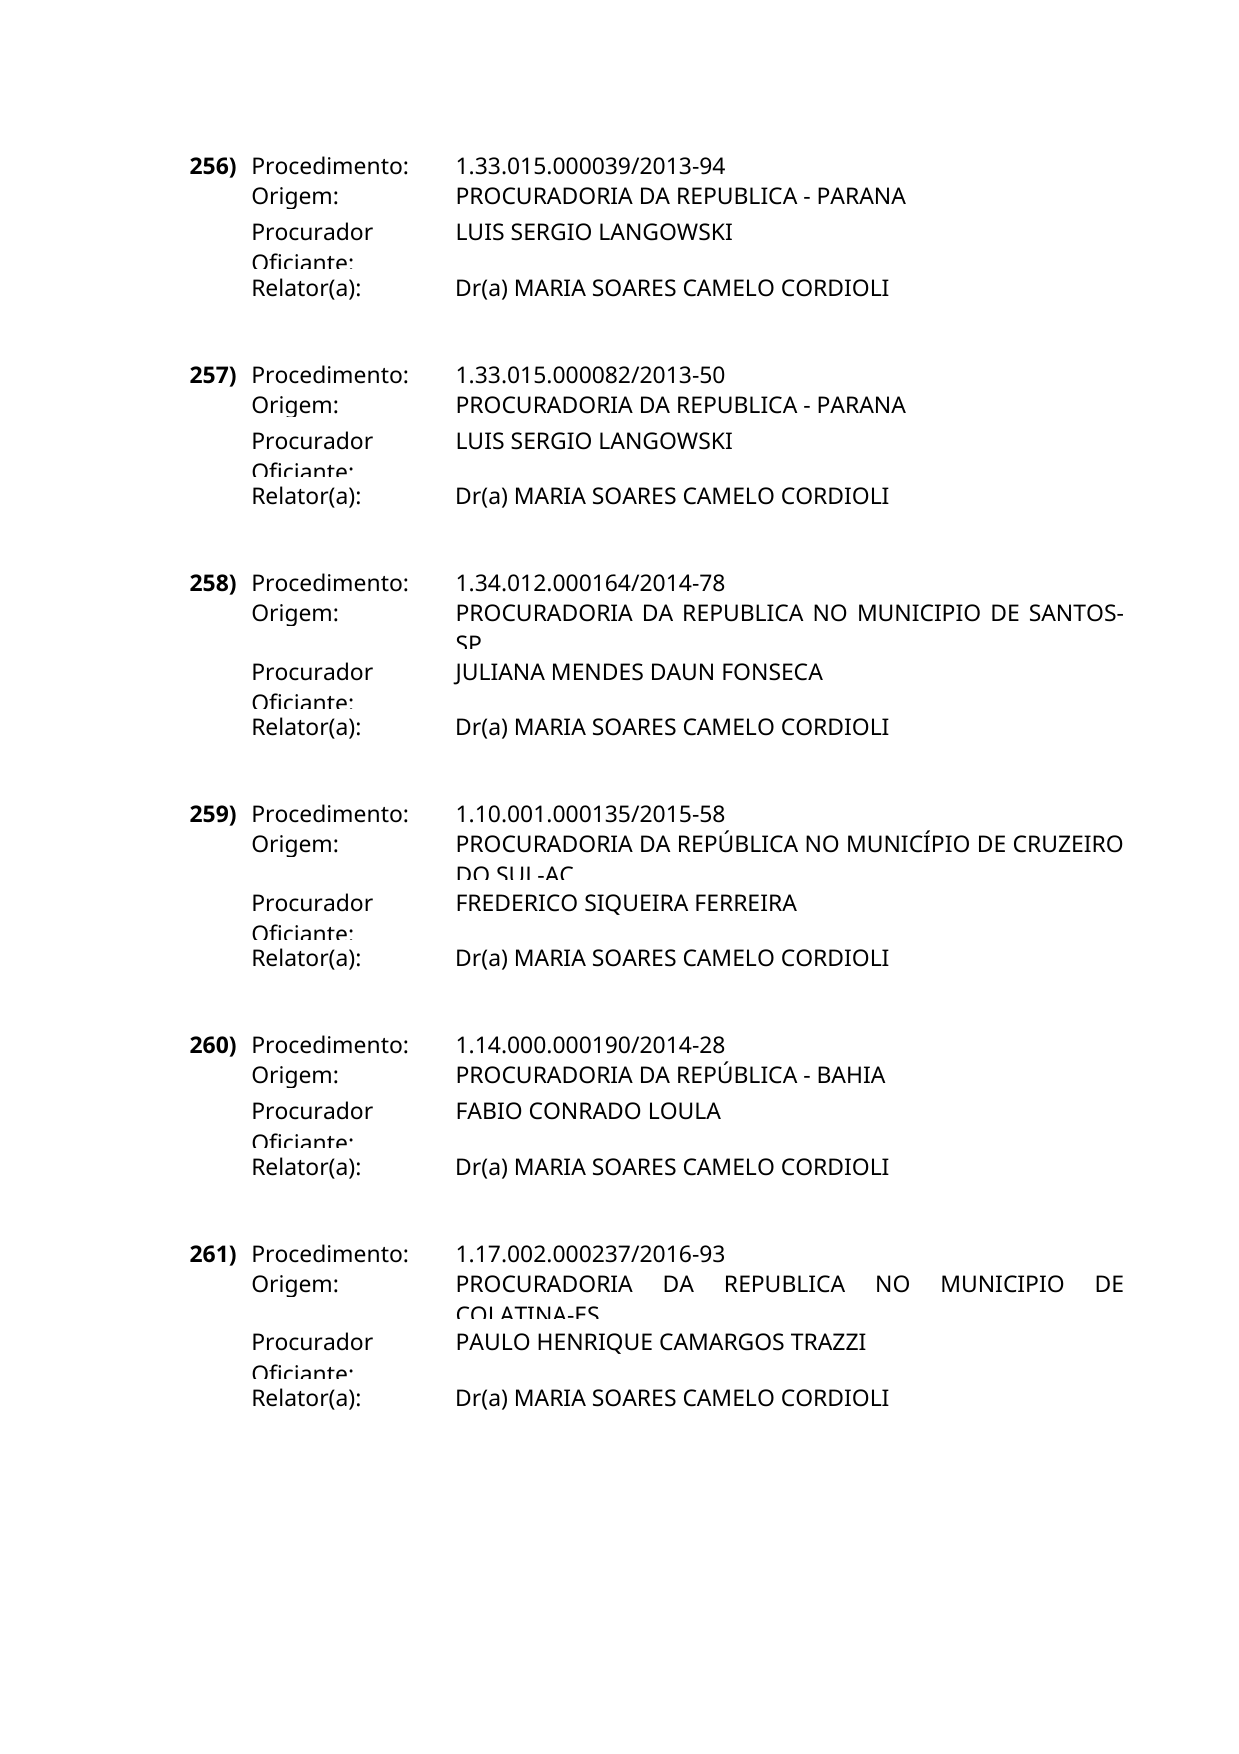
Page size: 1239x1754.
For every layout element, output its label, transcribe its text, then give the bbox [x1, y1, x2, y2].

table_cell [0, 648, 189, 656]
table_cell [1125, 272, 1239, 302]
table_cell [0, 711, 189, 741]
table_cell [1125, 711, 1239, 741]
table_cell [1125, 1088, 1239, 1095]
table_header Dr(a) MARIA SOARES CAMELO CORDIOLI [455, 1382, 1122, 1410]
table_cell FABIO CONRADO LOULA [455, 1095, 1124, 1146]
table_cell [1125, 1095, 1239, 1146]
table_header Relator(a): [251, 1151, 455, 1179]
table_cell [189, 656, 251, 707]
table_cell [455, 1181, 1124, 1238]
table_cell PROCURADORIA DA REPUBLICA NO MUNICIPIO DE SANTOS-SP [455, 597, 1124, 648]
table_cell Origem: [251, 828, 455, 857]
table_cell [0, 1382, 189, 1412]
table_cell [0, 389, 189, 417]
table_cell Procurador Oficiante: [251, 887, 455, 939]
table_cell [189, 302, 251, 358]
table_cell 259) [189, 798, 251, 827]
table_cell [1125, 828, 1239, 857]
table_cell [0, 1181, 189, 1238]
table_header Dr(a) MARIA SOARES CAMELO CORDIOLI [455, 1151, 1122, 1179]
table_cell [189, 1095, 251, 1146]
table_cell [251, 879, 455, 887]
table_cell [1125, 656, 1239, 707]
table_cell [1125, 1059, 1239, 1088]
table_header [0, 0, 189, 150]
table_cell [189, 741, 251, 798]
table_cell Procurador Oficiante: [251, 656, 455, 708]
table_cell Procedimento: [251, 359, 455, 387]
table_cell [455, 879, 1124, 887]
table_cell [1125, 510, 1239, 567]
table_cell 1.34.012.000164/2014-78 [455, 567, 1124, 596]
table_cell [1125, 1326, 1239, 1377]
table_cell [1125, 180, 1239, 208]
table_cell [0, 656, 189, 707]
table_cell [251, 741, 455, 798]
table_cell Procedimento: [251, 798, 455, 827]
table_cell [189, 1181, 251, 1238]
table_cell 1.17.002.000237/2016-93 [455, 1238, 1124, 1266]
table_cell [0, 887, 189, 938]
table_cell Origem: [251, 1059, 455, 1088]
table_cell [1125, 209, 1239, 216]
table_cell LUIS SERGIO LANGOWSKI [455, 216, 1124, 267]
table_cell [0, 216, 189, 267]
table_cell [0, 597, 189, 626]
table_cell PROCURADORIA DA REPUBLICA NO MUNICIPIO DE COLATINA-ES [455, 1268, 1124, 1319]
table_cell Procedimento: [251, 567, 455, 596]
table_header [1125, 0, 1239, 150]
table_cell [189, 1326, 251, 1377]
table_cell PROCURADORIA DA REPUBLICA - PARANA [455, 389, 1124, 417]
table_cell [189, 389, 251, 417]
table_cell [189, 1382, 251, 1412]
table_cell [455, 510, 1124, 567]
table_cell 261) [189, 1238, 251, 1266]
table_cell [1125, 567, 1239, 596]
table_header Dr(a) MARIA SOARES CAMELO CORDIOLI [455, 480, 1122, 509]
table_cell Procedimento: [251, 150, 455, 178]
table_cell [0, 272, 189, 302]
table_cell [0, 1029, 189, 1058]
table_cell [0, 510, 189, 567]
table_cell [0, 150, 189, 178]
table_cell Origem: [251, 389, 455, 417]
table_cell [1125, 741, 1239, 798]
table_header [189, 0, 251, 150]
table_cell PROCURADORIA DA REPÚBLICA NO MUNICÍPIO DE CRUZEIRO DO SUL-AC [455, 828, 1124, 879]
table_cell FREDERICO SIQUEIRA FERREIRA [455, 887, 1124, 938]
table_cell [189, 1268, 251, 1296]
table_cell Procurador Oficiante: [251, 1095, 455, 1148]
table_cell [0, 741, 189, 798]
table_cell [455, 209, 1124, 216]
table_cell 258) [189, 567, 251, 596]
table_cell 257) [189, 359, 251, 387]
table_cell [1125, 597, 1239, 626]
table_cell [189, 887, 251, 938]
table_cell [189, 216, 251, 267]
table_cell 260) [189, 1029, 251, 1058]
table_cell [189, 828, 251, 857]
table_cell [0, 1095, 189, 1146]
table_cell [0, 359, 189, 387]
table_cell [189, 209, 251, 216]
table_cell LUIS SERGIO LANGOWSKI [455, 425, 1124, 476]
table_cell [0, 1319, 189, 1326]
table_cell [189, 711, 251, 741]
table_cell [1125, 857, 1239, 879]
table_cell [1125, 1296, 1239, 1319]
table_cell [189, 480, 251, 510]
table_cell [251, 209, 455, 216]
table_cell [0, 180, 189, 208]
table_cell [0, 1238, 189, 1266]
table_cell [189, 180, 251, 208]
table_cell [0, 1151, 189, 1181]
table_cell 1.10.001.000135/2015-58 [455, 798, 1124, 827]
table_cell [1125, 972, 1239, 1029]
table_cell [189, 272, 251, 302]
table_cell [455, 741, 1124, 798]
table_cell [0, 302, 189, 358]
table_cell [1125, 389, 1239, 417]
table_cell [189, 879, 251, 887]
table_cell [0, 1296, 189, 1319]
table_cell Origem: [251, 1268, 455, 1296]
table_cell [455, 302, 1124, 358]
table_cell [1125, 302, 1239, 358]
table_cell [189, 1151, 251, 1181]
table_cell Procedimento: [251, 1238, 455, 1266]
table_cell [251, 510, 455, 567]
table_cell [251, 857, 455, 879]
table_cell [0, 626, 189, 648]
table_cell 1.33.015.000039/2013-94 [455, 150, 1124, 178]
table_cell [0, 857, 189, 879]
table_cell [455, 1319, 1124, 1326]
table_cell [1125, 1238, 1239, 1266]
table_cell [1125, 798, 1239, 827]
table_cell [1125, 1382, 1239, 1412]
table_cell [189, 510, 251, 567]
table_cell 1.14.000.000190/2014-28 [455, 1029, 1124, 1058]
table_header Dr(a) MARIA SOARES CAMELO CORDIOLI [455, 711, 1122, 740]
table_header Relator(a): [251, 480, 455, 509]
table_cell [0, 942, 189, 972]
table_cell [251, 648, 455, 656]
table_cell [1125, 359, 1239, 387]
table_cell [1125, 879, 1239, 887]
table_cell [1125, 887, 1239, 938]
table_cell [0, 972, 189, 1029]
table_cell Origem: [251, 180, 455, 208]
table_cell [0, 209, 189, 216]
table_cell [0, 567, 189, 596]
table_cell [189, 1059, 251, 1088]
table_cell [0, 1268, 189, 1296]
table_cell [189, 626, 251, 648]
table_cell [455, 417, 1124, 424]
table_cell [455, 648, 1124, 656]
table_cell [0, 1326, 189, 1377]
table_cell [189, 417, 251, 424]
table_cell [189, 942, 251, 972]
table_cell [1125, 216, 1239, 267]
table_cell [0, 1059, 189, 1088]
table_cell [1125, 648, 1239, 656]
table_cell [1125, 1181, 1239, 1238]
table_cell [0, 425, 189, 476]
table_cell [189, 1296, 251, 1319]
table_cell [0, 1088, 189, 1095]
table_cell 256) [189, 150, 251, 178]
table_cell [1125, 150, 1239, 178]
table_cell [189, 425, 251, 476]
table_cell PROCURADORIA DA REPÚBLICA - BAHIA [455, 1059, 1124, 1088]
table_cell [1125, 1268, 1239, 1296]
table_cell Procurador Oficiante: [251, 216, 455, 268]
table_cell [0, 417, 189, 424]
table_cell [189, 972, 251, 1029]
table_cell [455, 1088, 1124, 1095]
table_cell [189, 648, 251, 656]
table_cell [251, 1296, 455, 1319]
table_cell [1125, 417, 1239, 424]
table_cell [1125, 425, 1239, 476]
table_cell Procedimento: [251, 1029, 455, 1058]
table_header Relator(a): [251, 942, 455, 971]
table_cell [251, 626, 455, 648]
table_cell [251, 972, 455, 1029]
table_cell Origem: [251, 597, 455, 626]
table_header [251, 0, 455, 150]
table_cell JULIANA MENDES DAUN FONSECA [455, 656, 1124, 707]
table_header [455, 0, 1124, 150]
table_cell [251, 1319, 455, 1326]
table_cell [251, 1181, 455, 1238]
table_cell [1125, 942, 1239, 972]
table_cell [1125, 1319, 1239, 1326]
table_cell PROCURADORIA DA REPUBLICA - PARANA [455, 180, 1124, 208]
table_cell [251, 1088, 455, 1095]
table_cell [0, 480, 189, 510]
table_cell [1125, 480, 1239, 510]
table_cell Procurador Oficiante: [251, 1326, 455, 1379]
table_cell 1.33.015.000082/2013-50 [455, 359, 1124, 387]
table_cell [1125, 1151, 1239, 1181]
table_cell [189, 597, 251, 626]
table_cell [455, 972, 1124, 1029]
table_cell [0, 879, 189, 887]
table_cell [189, 857, 251, 879]
table_cell [251, 302, 455, 358]
table_cell [251, 417, 455, 424]
table_header Relator(a): [251, 272, 455, 300]
table_header Relator(a): [251, 711, 455, 740]
table_header Dr(a) MARIA SOARES CAMELO CORDIOLI [455, 272, 1122, 300]
table_cell [1125, 626, 1239, 648]
table_cell [189, 1319, 251, 1326]
table_header Dr(a) MARIA SOARES CAMELO CORDIOLI [455, 942, 1122, 971]
table_cell [0, 798, 189, 827]
table_cell [189, 1088, 251, 1095]
table_header Relator(a): [251, 1382, 455, 1410]
table_cell Procurador Oficiante: [251, 425, 455, 477]
table_cell PAULO HENRIQUE CAMARGOS TRAZZI [455, 1326, 1124, 1377]
table_cell [1125, 1029, 1239, 1058]
table_cell [0, 828, 189, 857]
